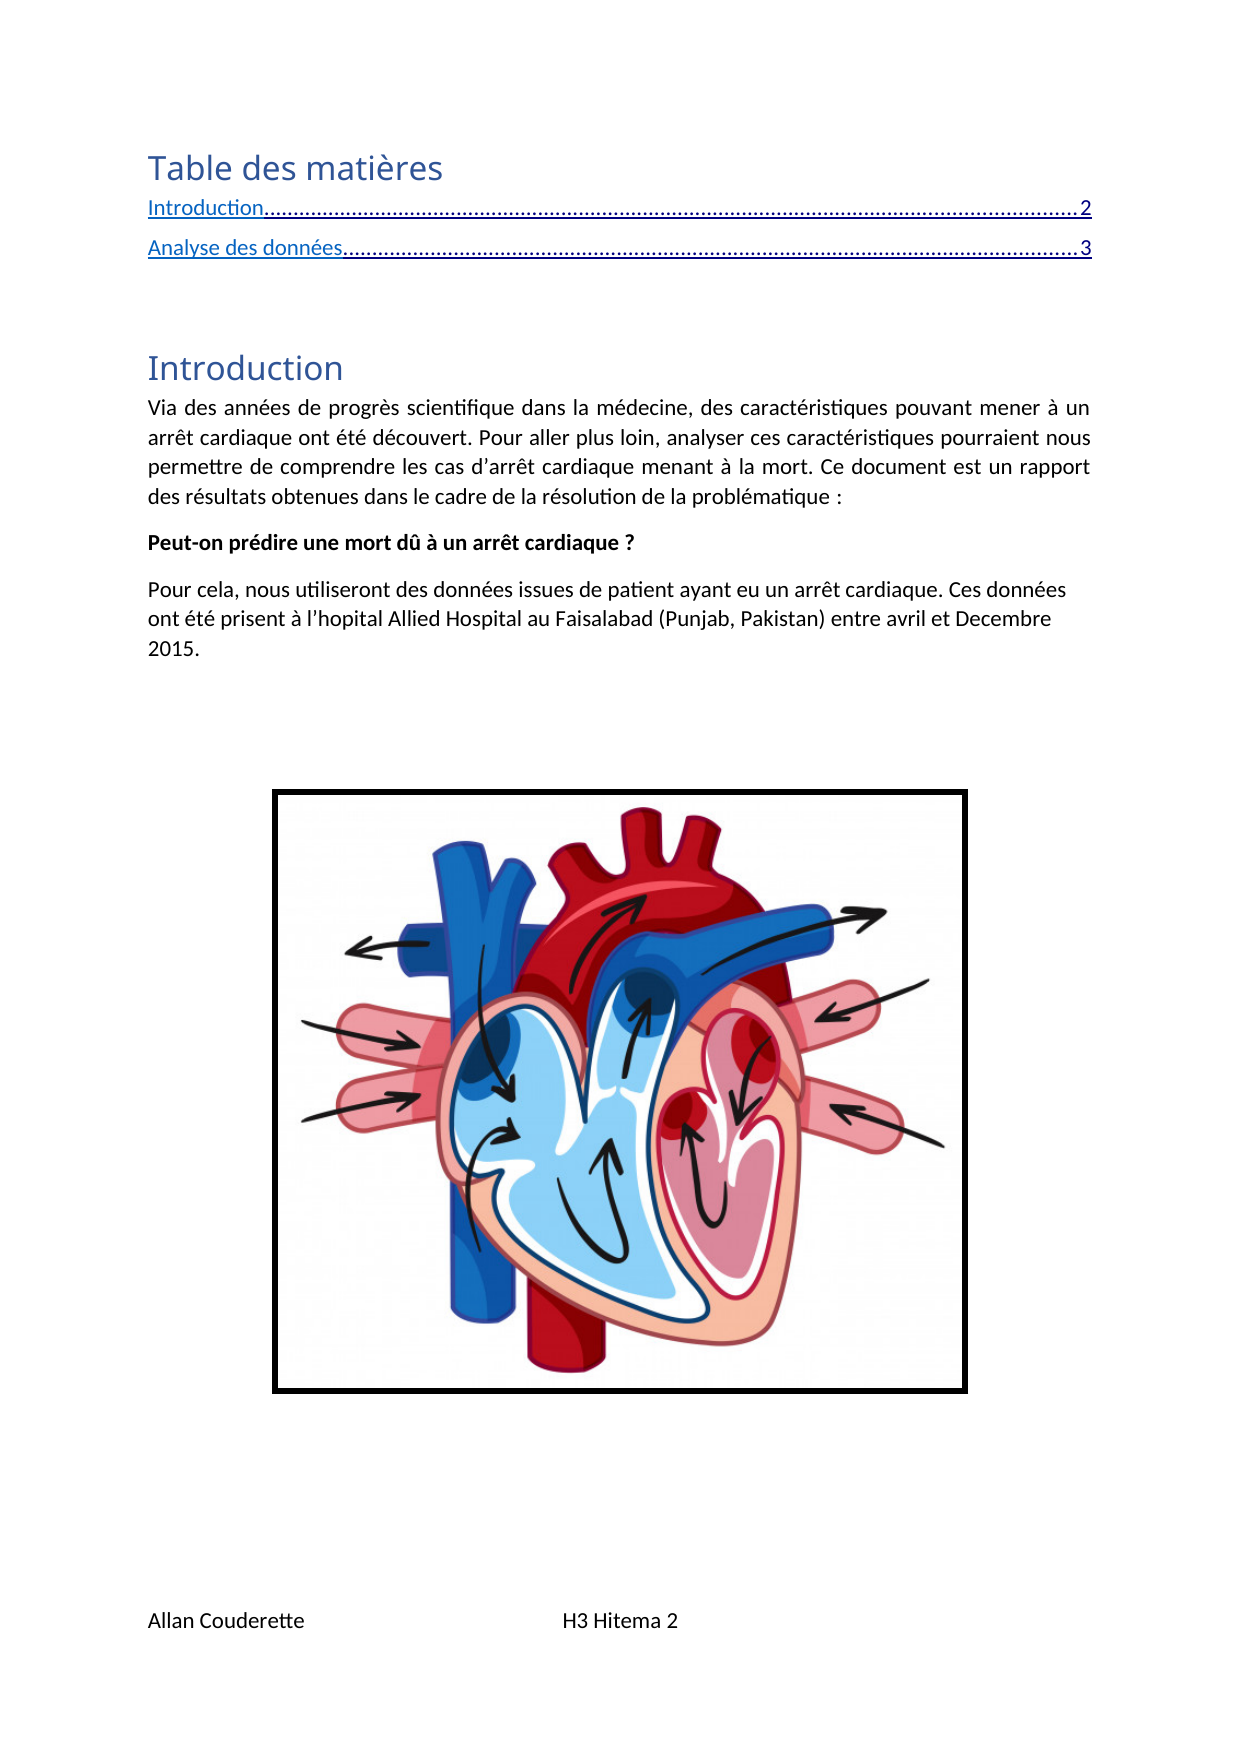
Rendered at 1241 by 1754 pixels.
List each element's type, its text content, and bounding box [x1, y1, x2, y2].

text Introduction 2 [148, 193, 1093, 221]
text Pour cela, nous utiliseront des données issues de patient ayant eu un arrêt cardiaque. Ces données ont été prisent à l’hopital Allied Hospital au Faisalabad (Punjab, Pakistan) entre avril et Decembre 2015. [148, 575, 1093, 662]
subtitle Introduction [148, 345, 1093, 390]
text Via des années de progrès scientifique dans la médecine, des caractéristiques pouvant mener à un arrêt cardiaque ont été découvert. Pour aller plus loin, analyser ces caractéristiques pourraient nous permettre de comprendre les cas d’arrêt cardiaque menant à la mort. Ce document est un rapport des résultats obtenues dans le cadre de la résolution de la problématique : [148, 393, 1093, 510]
text Table des matières [148, 145, 1093, 191]
text Peut-on prédire une mort dû à un arrêt cardiaque ? [148, 528, 1093, 556]
text Analyse des données 3 [148, 233, 1093, 261]
